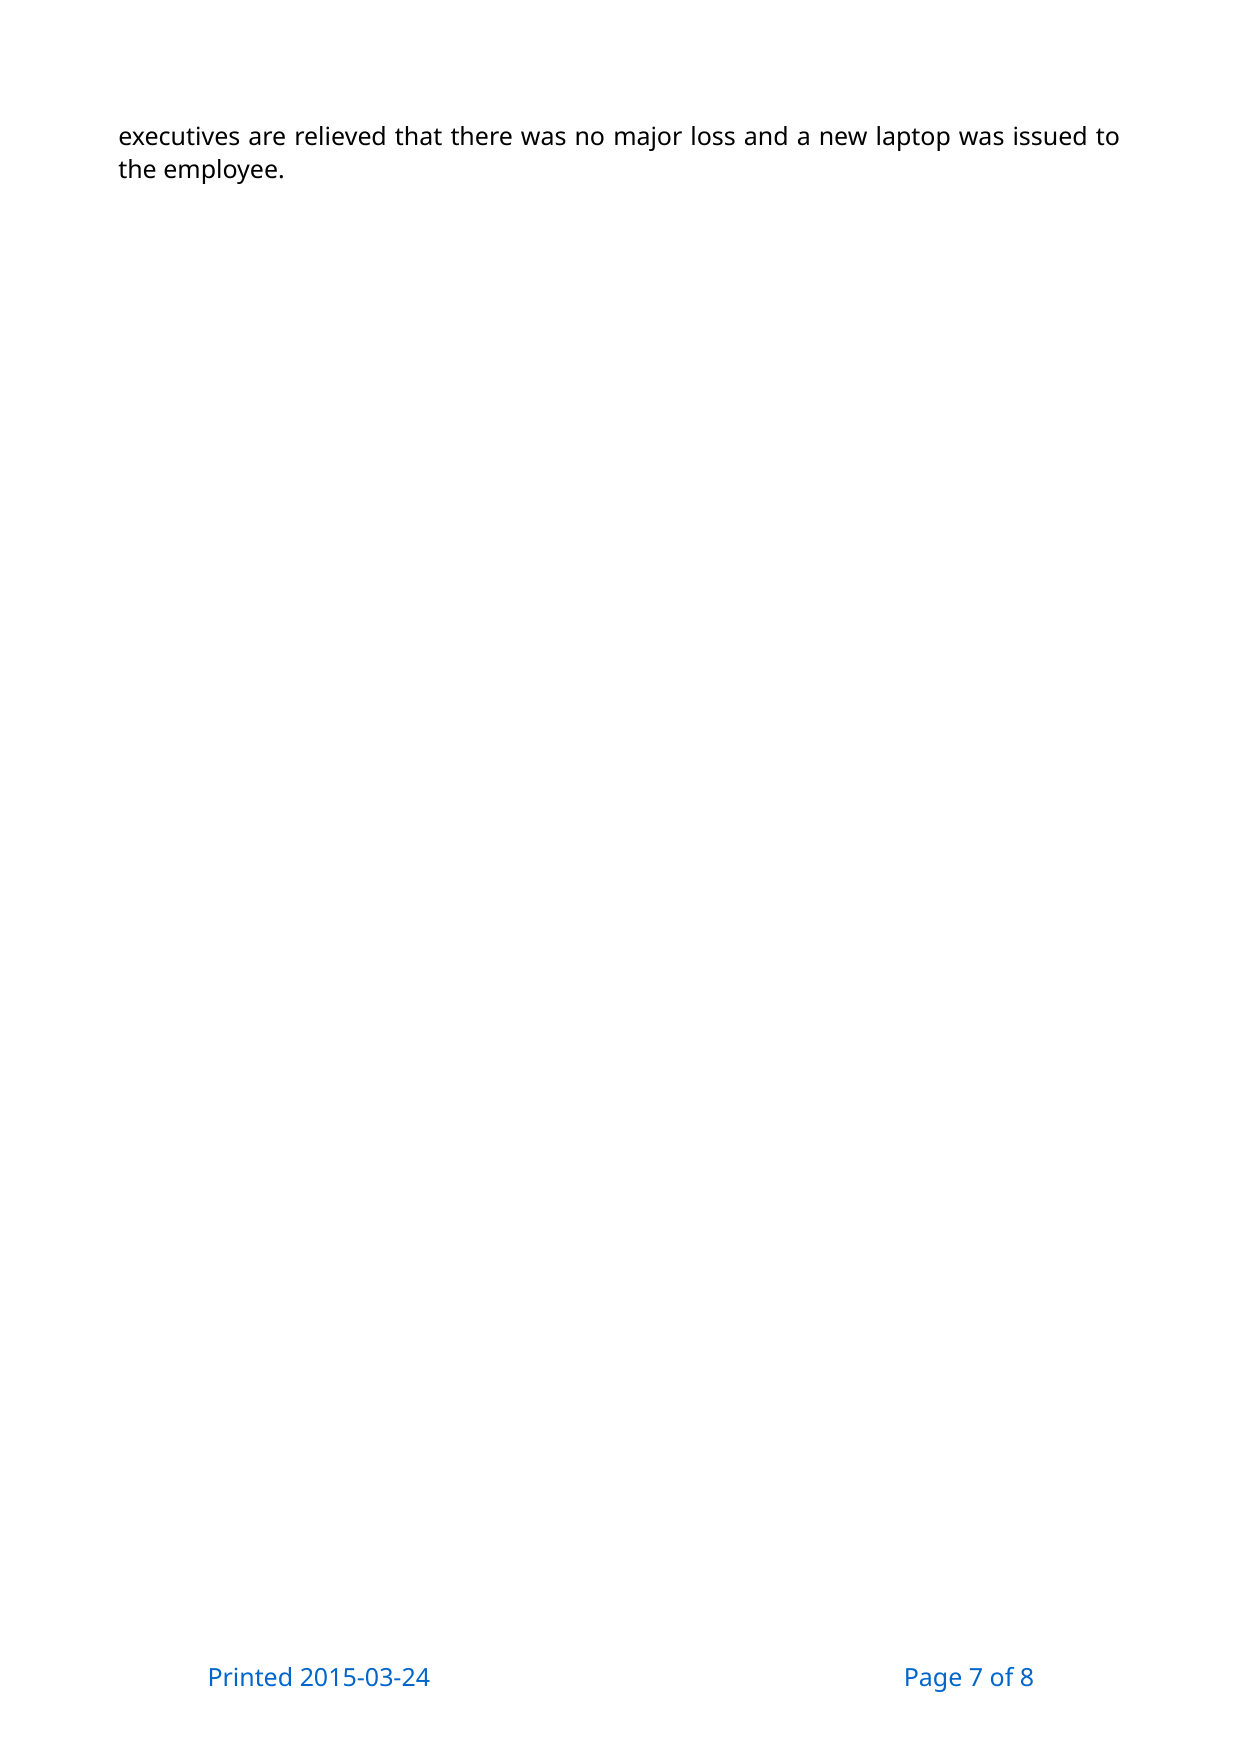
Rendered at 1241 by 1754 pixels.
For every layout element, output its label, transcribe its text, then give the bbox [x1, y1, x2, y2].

text executives are relieved that there was no major loss and a new laptop was issued to the employee. [118, 118, 1122, 186]
